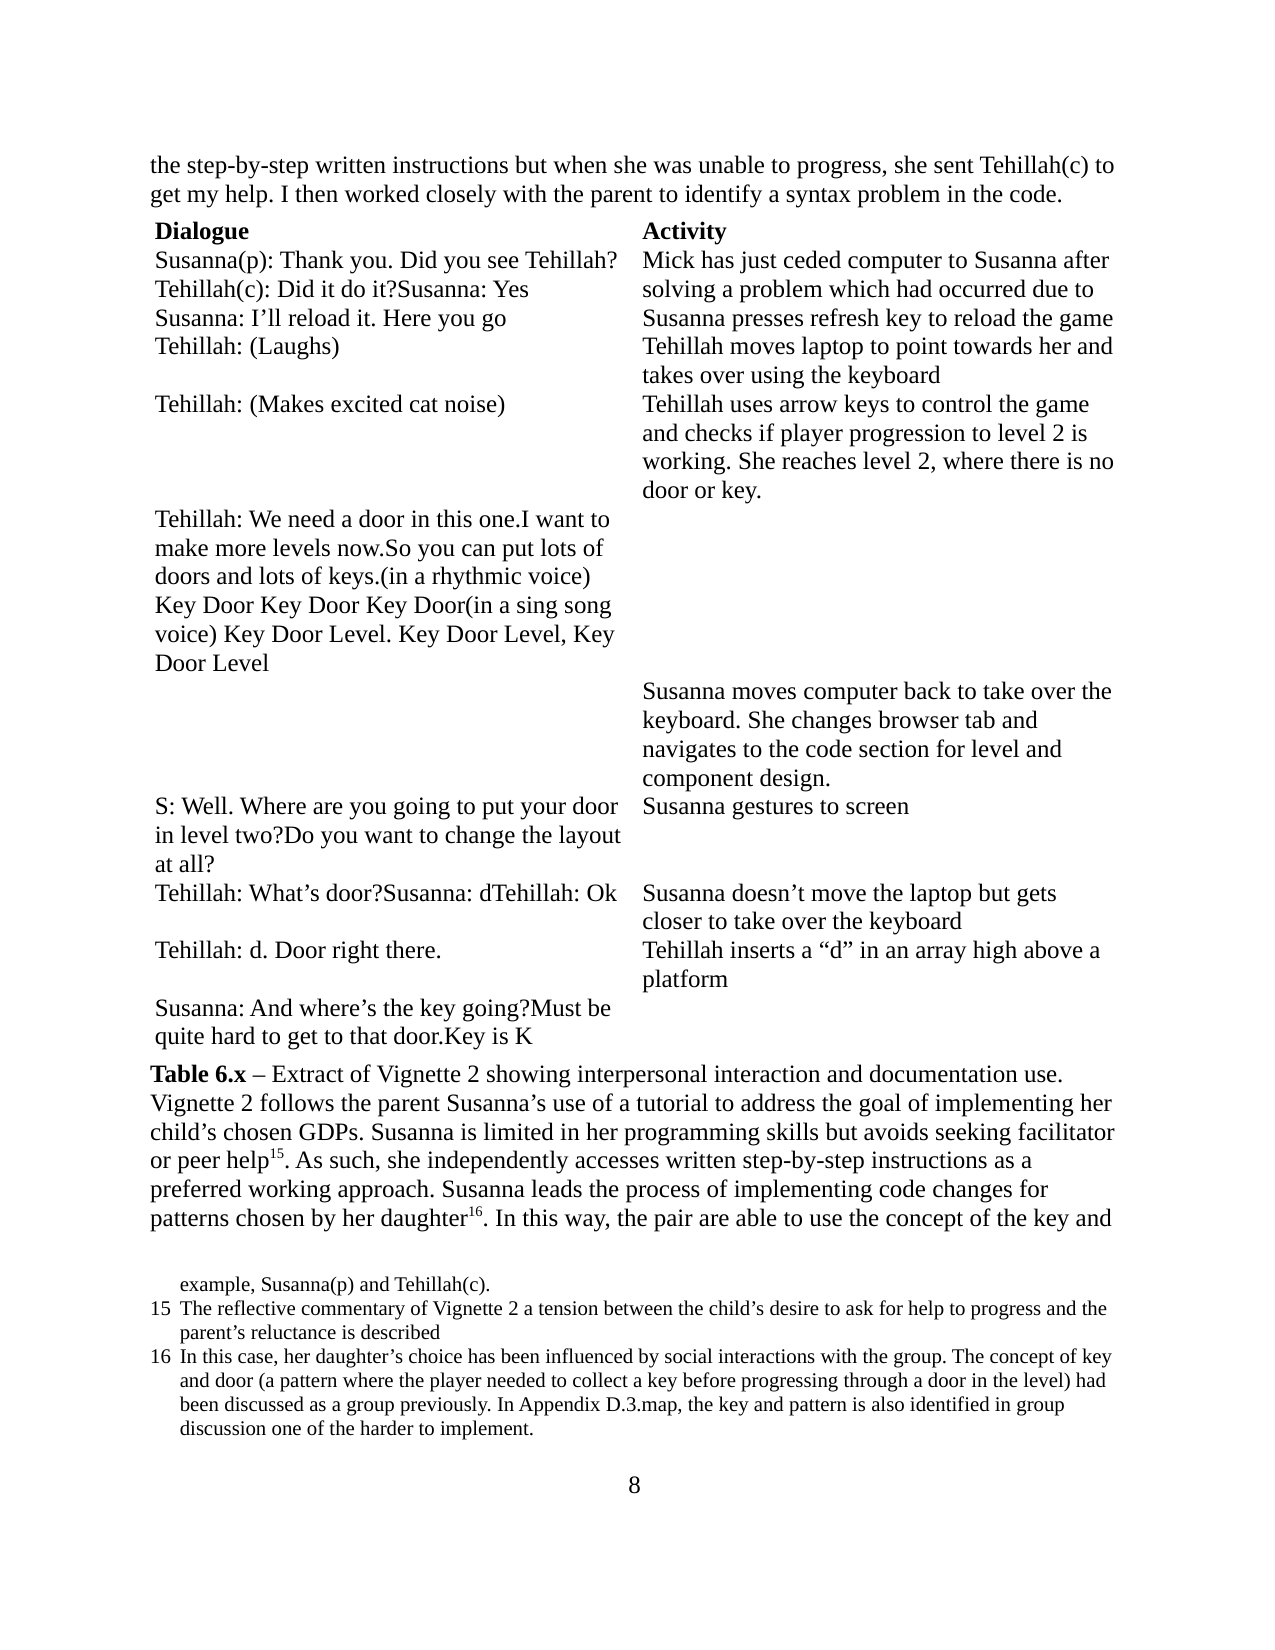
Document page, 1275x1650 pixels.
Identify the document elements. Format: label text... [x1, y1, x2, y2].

table_cell Mick has just ceded computer to Susanna after solving a problem which had occurred due to [638, 245, 1125, 303]
table_cell Tehillah uses arrow keys to control the game and checks if player progression to level 2 is working. She reaches level 2, where there is no door or key. [638, 389, 1125, 504]
table_cell Susanna presses refresh key to reload the game [638, 303, 1125, 331]
text In this case, her daughter’s choice has been influenced by social interactions with the group. The concept of key and door (a pattern where the player needed to collect a key before progressing through a door in the level) had been discussed as a group previously. In Appendix D.3.map, the key and pattern is also identified in group discussion one of the harder to implement. [150, 1344, 1125, 1440]
table_cell Susanna moves computer back to take over the keyboard. She changes browser tab and navigates to the code section for level and component design. [638, 676, 1125, 791]
table_cell Tehillah: d. Door right there. [150, 935, 637, 993]
table_cell Susanna: I’ll reload it. Here you go [150, 303, 637, 331]
table_cell Tehillah: What’s door?Susanna: dTehillah: Ok [150, 878, 637, 935]
table_cell Susanna doesn’t move the laptop but gets closer to take over the keyboard [638, 878, 1125, 935]
table_cell Susanna gestures to screen [638, 791, 1125, 878]
table_cell [638, 993, 1125, 1050]
table_cell S: Well. Where are you going to put your door in level two?Do you want to change the layout at all? [150, 791, 637, 878]
text Table 6.x – Extract of Vignette 2 showing interpersonal interaction and documentation use. Vignette 2 follows the parent Susanna’s use of a tutorial to address the goal of implementing her child’s chosen GDPs. Susanna is limited in her programming skills but avoids seeking facilitator or peer help. As such, she independently accesses written step-by-step instructions as a preferred working approach. Susanna leads the process of implementing code changes for patterns chosen by her daughter. In this way, the pair are able to use the concept of the key and [150, 1059, 1125, 1232]
table_cell Susanna(p): Thank you. Did you see Tehillah?Tehillah(c): Did it do it?Susanna: Yes [150, 245, 637, 303]
table_cell Tehillah inserts a “d” in an array high above a platform [638, 935, 1125, 993]
table_header Dialogue [150, 216, 637, 245]
table_header Activity [638, 216, 1125, 245]
table_cell [150, 676, 637, 791]
table_cell Tehillah: We need a door in this one.I want to make more levels now.So you can put lots of doors and lots of keys.(in a rhythmic voice) Key Door Key Door Key Door(in a sing song voice) Key Door Level. Key Door Level, Key Door Level [150, 504, 637, 676]
text The reflective commentary of Vignette 2 a tension between the child’s desire to ask for help to progress and the parent’s reluctance is described [150, 1296, 1125, 1344]
table_cell Tehillah moves laptop to point towards her and takes over using the keyboard [638, 331, 1125, 389]
text the step-by-step written instructions but when she was unable to progress, she sent Tehillah(c) to get my help. I then worked closely with the parent to identify a syntax problem in the code. [150, 150, 1125, 207]
table_cell Tehillah: (Makes excited cat noise) [150, 389, 637, 504]
table_cell Susanna: And where’s the key going?Must be quite hard to get to that door.Key is K [150, 993, 637, 1050]
table_cell Tehillah: (Laughs) [150, 331, 637, 389]
table_cell [638, 504, 1125, 676]
text example, Susanna(p) and Tehillah(c). [150, 1272, 1125, 1296]
